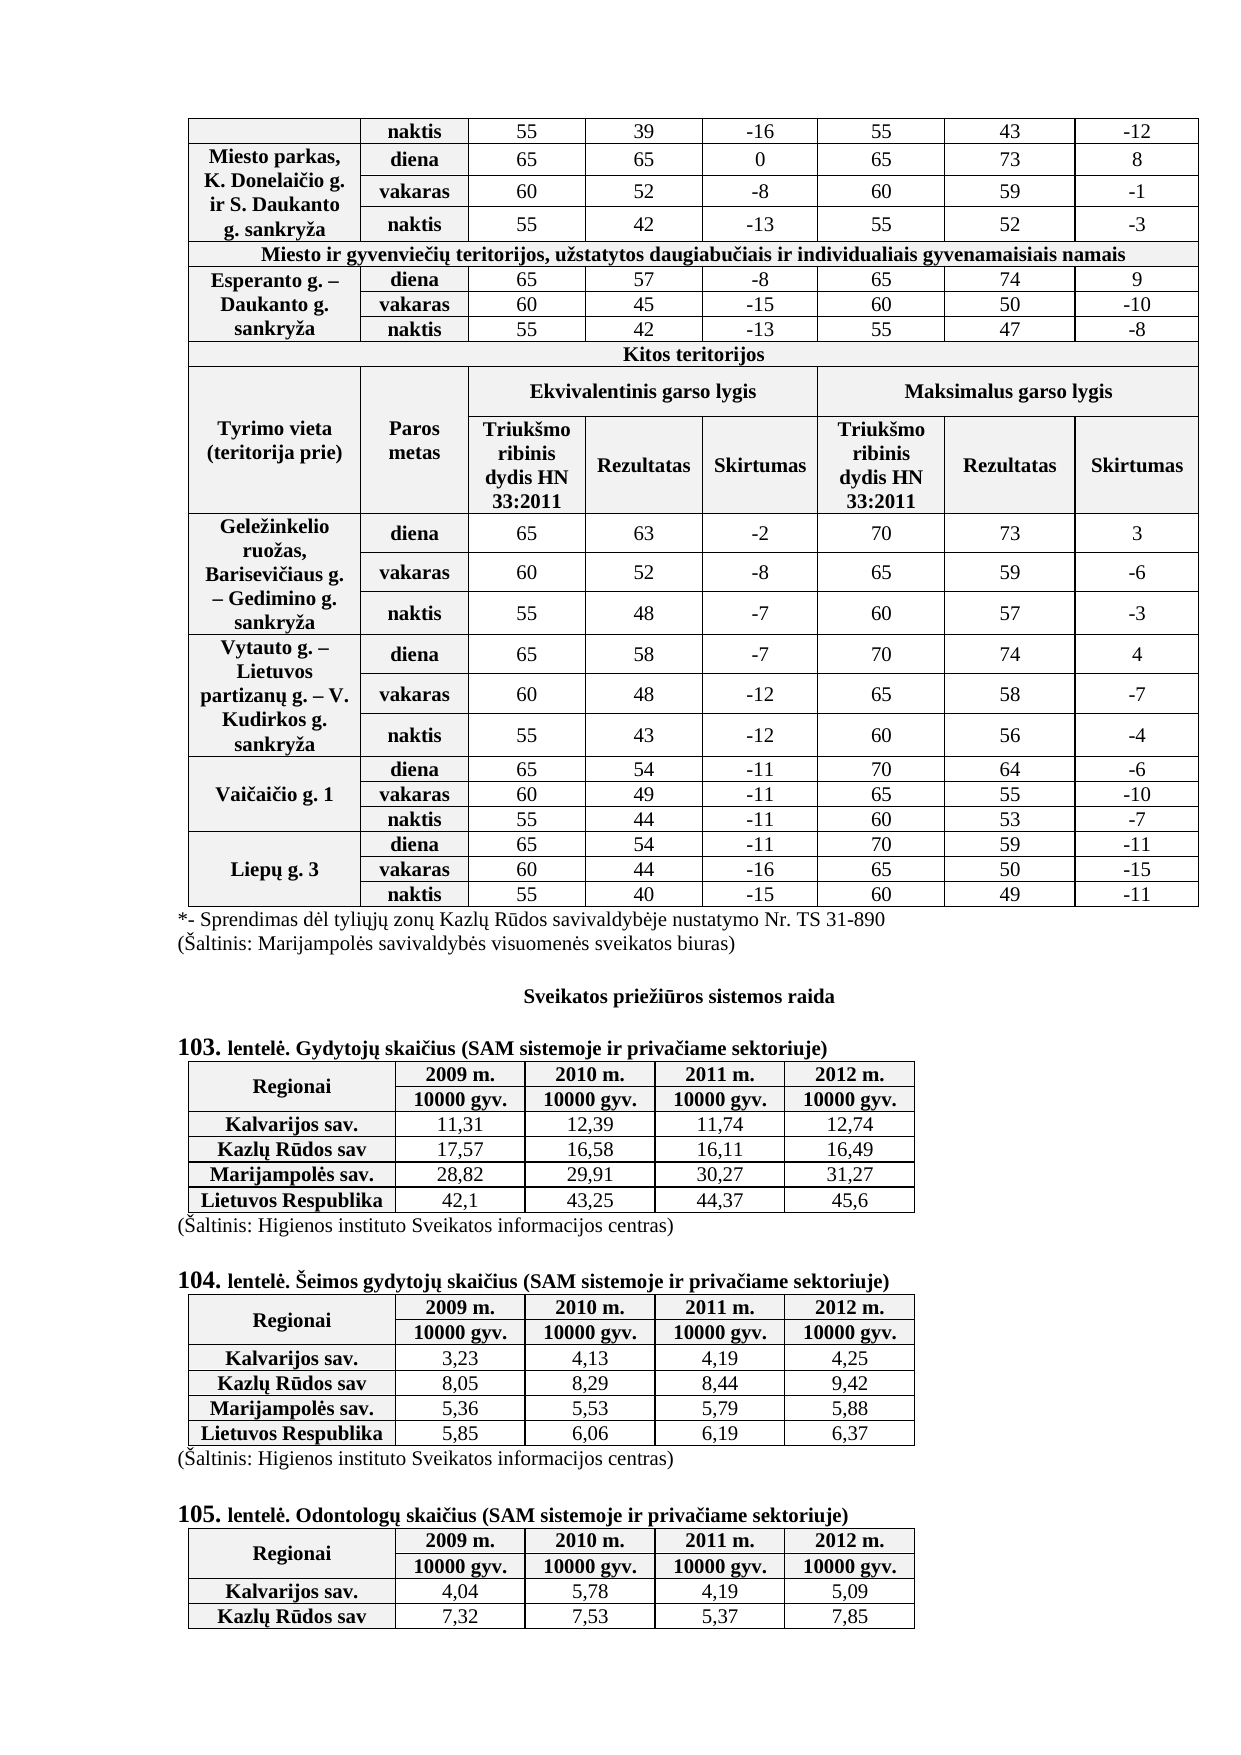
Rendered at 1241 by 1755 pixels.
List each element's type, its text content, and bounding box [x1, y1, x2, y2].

table_cell naktis [361, 882, 468, 906]
table_cell -11 [703, 757, 817, 781]
table_cell 16,58 [526, 1137, 654, 1161]
table_cell diena [361, 514, 468, 552]
table_cell 8,29 [526, 1371, 654, 1394]
table_cell 9,42 [785, 1371, 914, 1394]
table_cell 10000 gyv. [785, 1320, 914, 1344]
table_cell 65 [818, 857, 944, 881]
table_cell 63 [586, 514, 702, 552]
table_cell 10000 gyv. [526, 1554, 654, 1578]
table_cell 55 [818, 317, 944, 341]
table_cell Liepų g. 3 [189, 832, 360, 906]
table_cell vakaras [361, 782, 468, 806]
table_cell 8 [1076, 144, 1198, 174]
table_cell 10000 gyv. [526, 1320, 654, 1344]
table_cell 42 [586, 317, 702, 341]
table_cell 65 [469, 267, 585, 291]
table_cell 5,88 [785, 1396, 914, 1420]
table_cell 29,91 [526, 1163, 654, 1186]
table_cell -10 [1076, 292, 1198, 316]
table_cell Kalvarijos sav. [189, 1345, 395, 1369]
table_cell 5,36 [396, 1396, 524, 1420]
table_cell Miesto ir gyvenviečių teritorijos, užstatytos daugiabučiais ir individualiais gyvenamaisiais namais [189, 242, 1198, 266]
table_cell -7 [703, 592, 817, 634]
table_cell 65 [469, 635, 585, 673]
table_cell Marijampolės sav. [189, 1163, 395, 1186]
table_cell vakaras [361, 553, 468, 591]
table_cell -12 [703, 714, 817, 756]
table_cell 10000 gyv. [656, 1320, 784, 1344]
table_cell 74 [945, 635, 1074, 673]
table_cell diena [361, 144, 468, 174]
table_cell Kalvarijos sav. [189, 1579, 395, 1603]
table_cell Kazlų Rūdos sav [189, 1371, 395, 1394]
table_cell 60 [469, 176, 585, 206]
table_cell 7,32 [396, 1604, 524, 1628]
table_header 2012 m. [785, 1062, 914, 1086]
table_cell 48 [586, 674, 702, 713]
table_cell 10000 gyv. [656, 1554, 784, 1578]
table_cell 6,06 [526, 1421, 654, 1445]
table_cell 56 [945, 714, 1074, 756]
table_cell 54 [586, 832, 702, 856]
table_cell naktis [361, 714, 468, 756]
table_cell 10000 gyv. [785, 1087, 914, 1111]
table_cell Esperanto g. – Daukanto g. sankryža [189, 267, 360, 341]
table_cell Skirtumas [1076, 417, 1198, 513]
table_cell 65 [818, 674, 944, 713]
table_cell 55 [945, 782, 1074, 806]
table_cell Kitos teritorijos [189, 342, 1198, 366]
table_cell 53 [945, 807, 1074, 831]
table_cell 43 [586, 714, 702, 756]
text (Šaltinis: Marijampolės savivaldybės visuomenės sveikatos biuras) [177, 931, 1181, 955]
table_cell 60 [818, 714, 944, 756]
table_cell 44 [586, 857, 702, 881]
table_header 2011 m. [656, 1529, 784, 1552]
table_cell -11 [1076, 832, 1198, 856]
table_cell 64 [945, 757, 1074, 781]
table_header 2011 m. [656, 1295, 784, 1319]
table_cell diena [361, 757, 468, 781]
table_cell Kalvarijos sav. [189, 1112, 395, 1136]
table_cell 49 [586, 782, 702, 806]
table_cell Triukšmo ribinis dydis HN 33:2011 [469, 417, 585, 513]
table_cell 4,19 [656, 1345, 784, 1369]
table_cell 60 [818, 882, 944, 906]
text (Šaltinis: Higienos instituto Sveikatos informacijos centras) [177, 1213, 1181, 1237]
table_cell 55 [469, 882, 585, 906]
table_cell 65 [818, 267, 944, 291]
table_cell 4,19 [656, 1579, 784, 1603]
table_cell diena [361, 832, 468, 856]
table_cell 57 [586, 267, 702, 291]
table_cell 60 [818, 292, 944, 316]
table_cell 3,23 [396, 1345, 524, 1369]
table_cell -10 [1076, 782, 1198, 806]
table_cell -8 [703, 176, 817, 206]
table_cell 60 [469, 292, 585, 316]
table_cell 50 [945, 292, 1074, 316]
table_cell -2 [703, 514, 817, 552]
table_cell 44 [586, 807, 702, 831]
table_cell 4 [1076, 635, 1198, 673]
table_cell 52 [586, 176, 702, 206]
table_cell 60 [469, 553, 585, 591]
table_cell 73 [945, 144, 1074, 174]
table_cell -11 [703, 832, 817, 856]
table_cell Skirtumas [703, 417, 817, 513]
table_cell 12,74 [785, 1112, 914, 1136]
table_cell 60 [469, 782, 585, 806]
table_header 2010 m. [526, 1295, 654, 1319]
table_cell 60 [818, 592, 944, 634]
table_cell 59 [945, 176, 1074, 206]
table_cell naktis [361, 807, 468, 831]
table_cell 5,79 [656, 1396, 784, 1420]
table_cell -11 [1076, 882, 1198, 906]
table_cell 4,04 [396, 1579, 524, 1603]
table_cell 49 [945, 882, 1074, 906]
table_cell 7,85 [785, 1604, 914, 1628]
table_cell -7 [1076, 674, 1198, 713]
table_cell 16,11 [656, 1137, 784, 1161]
table_cell 5,78 [526, 1579, 654, 1603]
table_cell Vytauto g. – Lietuvos partizanų g. – V. Kudirkos g. sankryža [189, 635, 360, 756]
table_cell 65 [586, 144, 702, 174]
table_cell 55 [469, 807, 585, 831]
table_cell 70 [818, 832, 944, 856]
table_cell naktis [361, 317, 468, 341]
table_cell 30,27 [656, 1163, 784, 1186]
table_cell Kazlų Rūdos sav [189, 1137, 395, 1161]
table_cell -13 [703, 207, 817, 241]
table_cell 5,85 [396, 1421, 524, 1445]
table_cell 55 [818, 119, 944, 143]
table_cell 4,25 [785, 1345, 914, 1369]
table_cell 31,27 [785, 1163, 914, 1186]
table_cell 12,39 [526, 1112, 654, 1136]
table_header Regionai [189, 1295, 395, 1344]
table_header 2009 m. [396, 1062, 524, 1086]
table_cell 60 [469, 674, 585, 713]
table_cell -11 [703, 807, 817, 831]
table_cell 70 [818, 514, 944, 552]
table_cell -8 [703, 553, 817, 591]
text 103. lentelė. Gydytojų skaičius (SAM sistemoje ir privačiame sektoriuje) [177, 1032, 1181, 1061]
table_cell 10000 gyv. [656, 1087, 784, 1111]
table_cell 60 [818, 807, 944, 831]
table_cell 57 [945, 592, 1074, 634]
table_header 2010 m. [526, 1529, 654, 1552]
table_cell [189, 119, 360, 143]
table_header 2009 m. [396, 1529, 524, 1552]
table_cell -12 [1076, 119, 1198, 143]
table_cell 52 [945, 207, 1074, 241]
table_cell -3 [1076, 592, 1198, 634]
table_cell 39 [586, 119, 702, 143]
table_cell -7 [703, 635, 817, 673]
table_cell Ekvivalentinis garso lygis [469, 367, 817, 416]
table_cell naktis [361, 592, 468, 634]
table_cell 55 [818, 207, 944, 241]
table_cell -15 [703, 882, 817, 906]
table_cell -4 [1076, 714, 1198, 756]
table_cell 47 [945, 317, 1074, 341]
table_cell 55 [469, 592, 585, 634]
table_cell 43,25 [526, 1188, 654, 1212]
table_cell -3 [1076, 207, 1198, 241]
table_cell 65 [818, 782, 944, 806]
table_cell 48 [586, 592, 702, 634]
table_cell 4,13 [526, 1345, 654, 1369]
table_cell 11,31 [396, 1112, 524, 1136]
table_cell diena [361, 635, 468, 673]
table_cell -6 [1076, 553, 1198, 591]
table_cell -16 [703, 119, 817, 143]
table_cell -1 [1076, 176, 1198, 206]
table_cell vakaras [361, 292, 468, 316]
text Sveikatos priežiūros sistemos raida [177, 984, 1181, 1008]
table_cell 55 [469, 317, 585, 341]
table_cell 73 [945, 514, 1074, 552]
table_cell 8,05 [396, 1371, 524, 1394]
text 104. lentelė. Šeimos gydytojų skaičius (SAM sistemoje ir privačiame sektoriuje) [177, 1265, 1181, 1294]
table_cell -13 [703, 317, 817, 341]
table_cell -11 [703, 782, 817, 806]
table_cell Miesto parkas, K. Donelaičio g. ir S. Daukanto g. sankryža [189, 144, 360, 241]
table_cell Paros metas [361, 367, 468, 513]
table_cell Tyrimo vieta (teritorija prie) [189, 367, 360, 513]
table_cell 11,74 [656, 1112, 784, 1136]
table_cell -8 [1076, 317, 1198, 341]
table_cell Rezultatas [586, 417, 702, 513]
table_header 2012 m. [785, 1529, 914, 1552]
table_cell 5,09 [785, 1579, 914, 1603]
table_cell 52 [586, 553, 702, 591]
table_cell 6,19 [656, 1421, 784, 1445]
table_cell 45 [586, 292, 702, 316]
table_cell Lietuvos Respublika [189, 1188, 395, 1212]
table_cell vakaras [361, 176, 468, 206]
table_cell vakaras [361, 857, 468, 881]
table_cell diena [361, 267, 468, 291]
table_header 2009 m. [396, 1295, 524, 1319]
table_cell 3 [1076, 514, 1198, 552]
table_cell 74 [945, 267, 1074, 291]
table_cell naktis [361, 119, 468, 143]
table_cell 5,37 [656, 1604, 784, 1628]
table_header Regionai [189, 1062, 395, 1111]
table_cell 70 [818, 757, 944, 781]
table_cell 10000 gyv. [396, 1087, 524, 1111]
table_cell 65 [818, 553, 944, 591]
table_cell 50 [945, 857, 1074, 881]
table_cell 58 [945, 674, 1074, 713]
table_cell 43 [945, 119, 1074, 143]
table_cell 10000 gyv. [396, 1554, 524, 1578]
table_cell 65 [818, 144, 944, 174]
table_cell 55 [469, 207, 585, 241]
table_cell 10000 gyv. [396, 1320, 524, 1344]
table_cell 65 [469, 514, 585, 552]
table_cell -8 [703, 267, 817, 291]
table_cell -12 [703, 674, 817, 713]
table_cell 65 [469, 832, 585, 856]
table_cell 40 [586, 882, 702, 906]
text *- Sprendimas dėl tyliųjų zonų Kazlų Rūdos savivaldybėje nustatymo Nr. TS 31-890 [177, 907, 1181, 931]
table_cell 60 [818, 176, 944, 206]
table_cell -15 [1076, 857, 1198, 881]
table_cell 10000 gyv. [785, 1554, 914, 1578]
table_cell -16 [703, 857, 817, 881]
table_cell -6 [1076, 757, 1198, 781]
table_cell 10000 gyv. [526, 1087, 654, 1111]
table_cell Kazlų Rūdos sav [189, 1604, 395, 1628]
table_cell 6,37 [785, 1421, 914, 1445]
text (Šaltinis: Higienos instituto Sveikatos informacijos centras) [177, 1446, 1181, 1470]
table_cell naktis [361, 207, 468, 241]
table_cell 42,1 [396, 1188, 524, 1212]
table_cell Geležinkelio ruožas, Barisevičiaus g. – Gedimino g. sankryža [189, 514, 360, 634]
table_cell 42 [586, 207, 702, 241]
table_cell 16,49 [785, 1137, 914, 1161]
table_cell 44,37 [656, 1188, 784, 1212]
table_cell Marijampolės sav. [189, 1396, 395, 1420]
table_cell 59 [945, 553, 1074, 591]
table_cell 17,57 [396, 1137, 524, 1161]
table_cell -7 [1076, 807, 1198, 831]
table_cell Triukšmo ribinis dydis HN 33:2011 [818, 417, 944, 513]
table_cell vakaras [361, 674, 468, 713]
table_header 2011 m. [656, 1062, 784, 1086]
table_cell 54 [586, 757, 702, 781]
table_cell 7,53 [526, 1604, 654, 1628]
table_cell 59 [945, 832, 1074, 856]
table_cell 55 [469, 714, 585, 756]
table_cell Maksimalus garso lygis [818, 367, 1198, 416]
table_cell 9 [1076, 267, 1198, 291]
table_cell 0 [703, 144, 817, 174]
table_cell Rezultatas [945, 417, 1074, 513]
table_cell 65 [469, 144, 585, 174]
table_cell Vaičaičio g. 1 [189, 757, 360, 831]
table_cell 70 [818, 635, 944, 673]
table_cell 60 [469, 857, 585, 881]
table_cell 55 [469, 119, 585, 143]
table_cell -15 [703, 292, 817, 316]
table_cell Lietuvos Respublika [189, 1421, 395, 1445]
table_cell 8,44 [656, 1371, 784, 1394]
table_cell 28,82 [396, 1163, 524, 1186]
table_header 2012 m. [785, 1295, 914, 1319]
table_cell 58 [586, 635, 702, 673]
text 105. lentelė. Odontologų skaičius (SAM sistemoje ir privačiame sektoriuje) [177, 1499, 1181, 1527]
table_cell 65 [469, 757, 585, 781]
table_header 2010 m. [526, 1062, 654, 1086]
table_header Regionai [189, 1529, 395, 1578]
table_cell 5,53 [526, 1396, 654, 1420]
table_cell 45,6 [785, 1188, 914, 1212]
